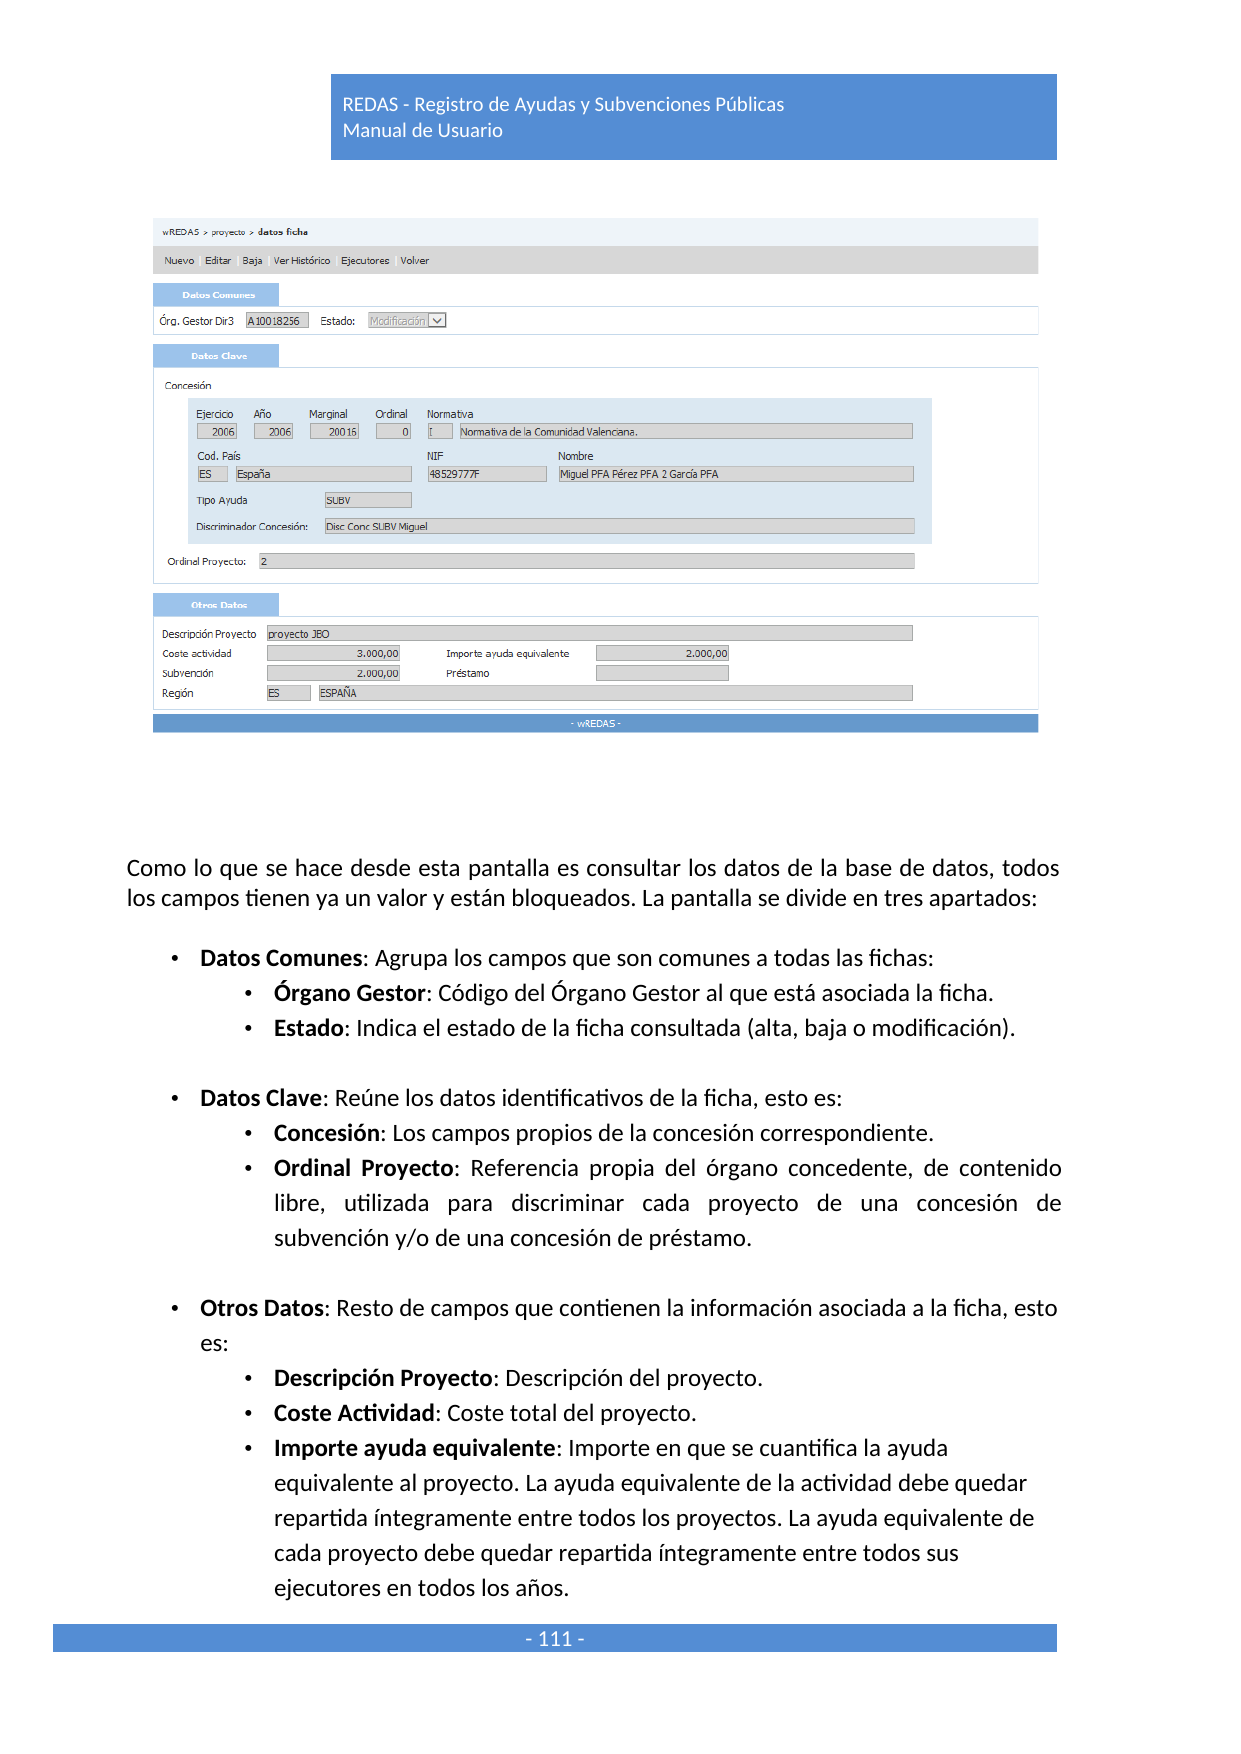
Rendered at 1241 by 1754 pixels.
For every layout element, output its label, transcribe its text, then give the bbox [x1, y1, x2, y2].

list Coste Actividad: Coste total del proyecto. [244, 1397, 1062, 1428]
list Datos Clave: Reúne los datos identificativos de la ficha, esto es: [171, 1082, 1062, 1113]
text Como lo que se hace desde esta pantalla es consultar los datos de la base de datos, todos los campos tienen ya un valor y están bloqueados. La pantalla se divide en tres apartados: [127, 852, 1062, 913]
list Otros Datos: Resto de campos que contienen la información asociada a la ficha, esto es: [171, 1292, 1062, 1358]
list Órgano Gestor: Código del Órgano Gestor al que está asociada la ficha. [244, 977, 1062, 1008]
list Descripción Proyecto: Descripción del proyecto. [244, 1362, 1062, 1393]
list Estado: Indica el estado de la ficha consultada (alta, baja o modificación). [244, 1012, 1062, 1043]
list Importe ayuda equivalente: Importe en que se cuantifica la ayuda equivalente al proyecto. La ayuda equivalente de la actividad debe quedar repartida íntegramente entre todos los proyectos. La ayuda equivalente de cada proyecto debe quedar repartida íntegramente entre todos sus ejecutores en todos los años. [244, 1432, 1062, 1603]
list Ordinal Proyecto: Referencia propia del órgano concedente, de contenido libre, utilizada para discriminar cada proyecto de una concesión de subvención y/o de una concesión de préstamo. [244, 1152, 1062, 1253]
list Datos Comunes: Agrupa los campos que son comunes a todas las fichas: [171, 942, 1062, 973]
list Concesión: Los campos propios de la concesión correspondiente. [244, 1117, 1062, 1148]
picture [150, 216, 1039, 733]
